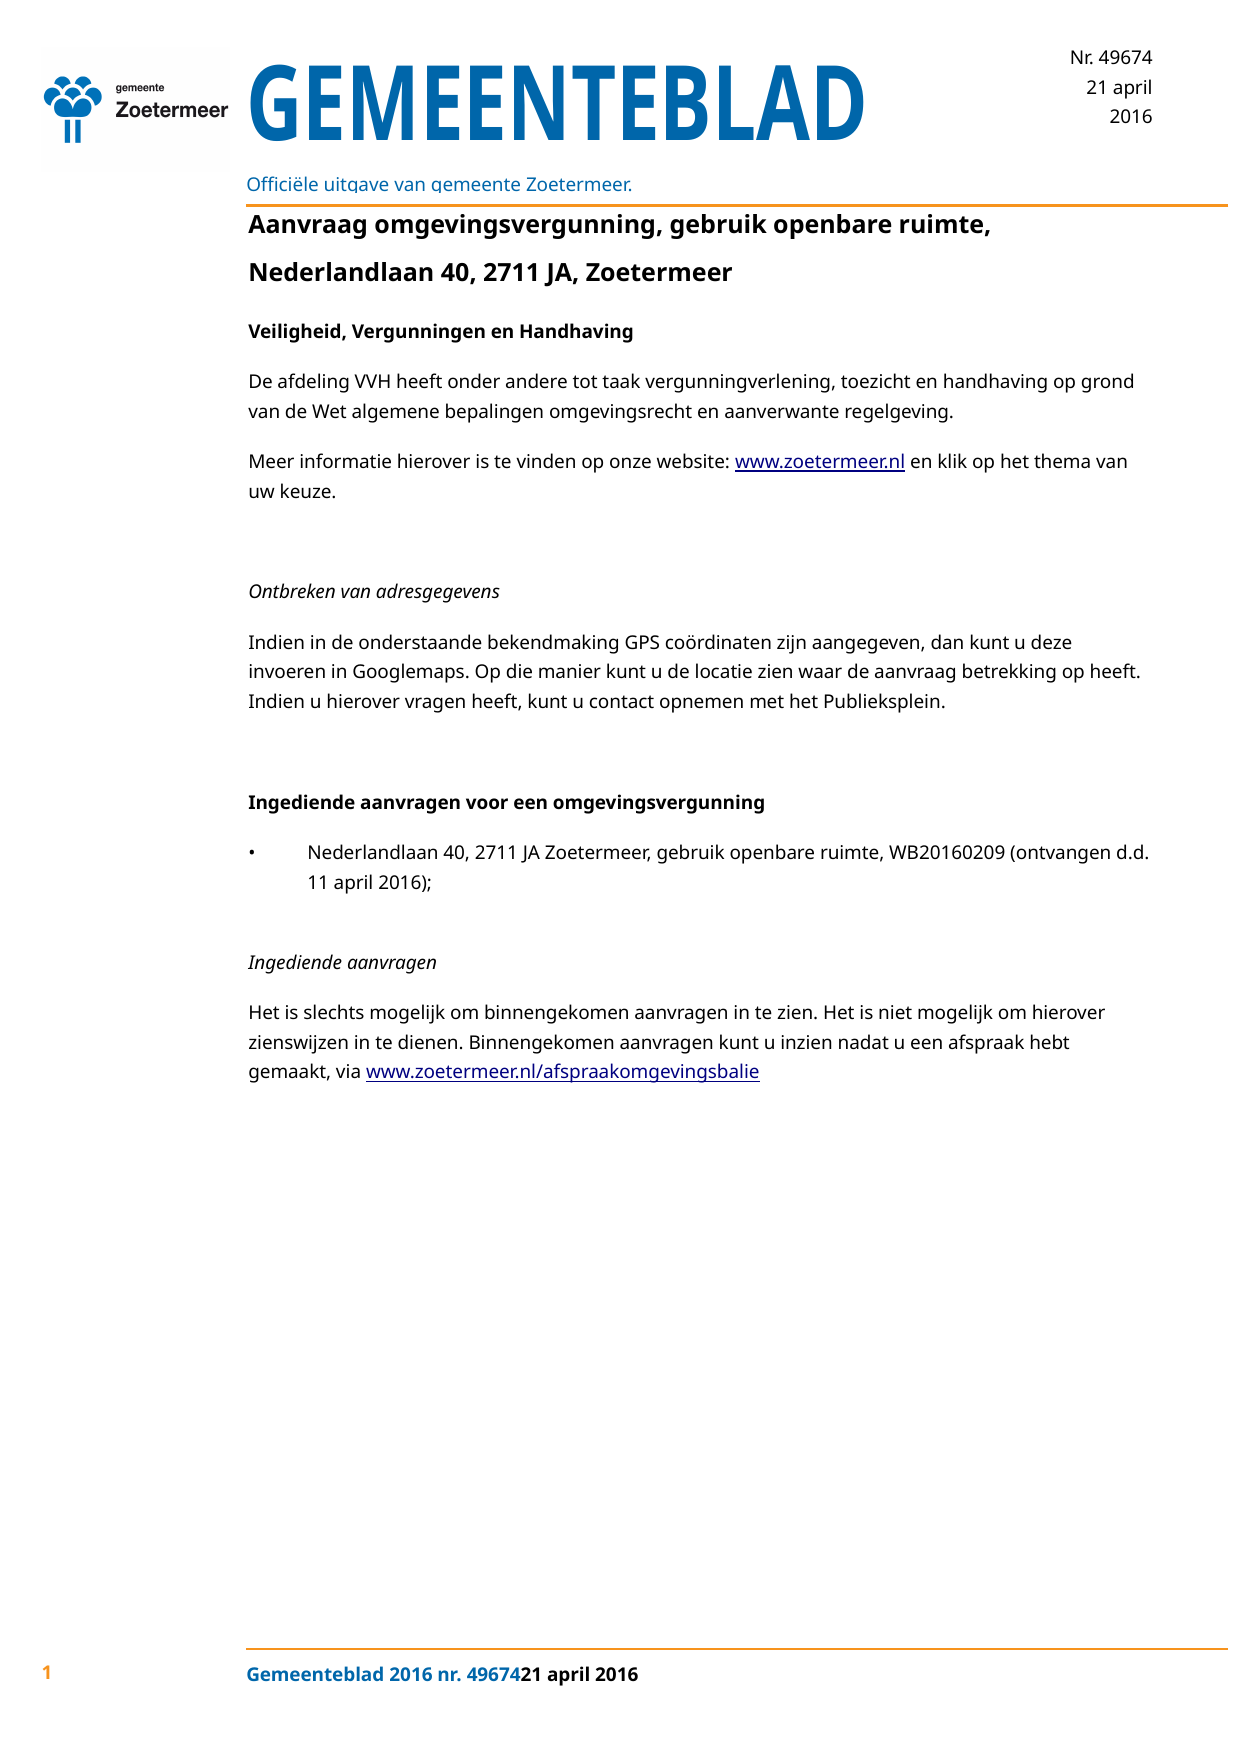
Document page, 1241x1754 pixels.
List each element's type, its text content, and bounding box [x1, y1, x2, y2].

text Meer informatie hierover is te vinden op onze website: www.zoetermeer.nl en klik op het thema van uw keuze. [248, 448, 1152, 504]
text Aanvraag omgevingsvergunning, gebruik openbare ruimte, Nederlandlaan 40, 2711 JA, Zoetermeer [248, 207, 1152, 288]
text Ingediende aanvragen [248, 949, 1152, 975]
picture [41, 47, 231, 172]
text Ontbreken van adresgegevens [248, 579, 1152, 604]
text Het is slechts mogelijk om binnengekomen aanvragen in te zien. Het is niet mogelijk om hierover zienswijzen in te dienen. Binnengekomen aanvragen kunt u inzien nadat u een afspraak hebt gemaakt, via www.zoetermeer.nl/afspraakomgevingsbalie [248, 999, 1152, 1084]
text De afdeling VVH heeft onder andere tot taak vergunningverlening, toezicht en handhaving op grond van de Wet algemene bepalingen omgevingsrecht en aanverwante regelgeving. [248, 368, 1152, 424]
text Indien in de onderstaande bekendmaking GPS coördinaten zijn aangegeven, dan kunt u deze invoeren in Googlemaps. Op die manier kunt u de locatie zien waar de aanvraag betrekking op heeft. Indien u hierover vragen heeft, kunt u contact opnemen met het Publieksplein. [248, 629, 1152, 714]
text Ingediende aanvragen voor een omgevingsvergunning [248, 789, 1152, 815]
list Nederlandlaan 40, 2711 JA Zoetermeer, gebruik openbare ruimte, WB20160209 (ontvangen d.d. 11 april 2016); [248, 839, 1152, 895]
text Veiligheid, Vergunningen en Handhaving [248, 318, 1152, 344]
